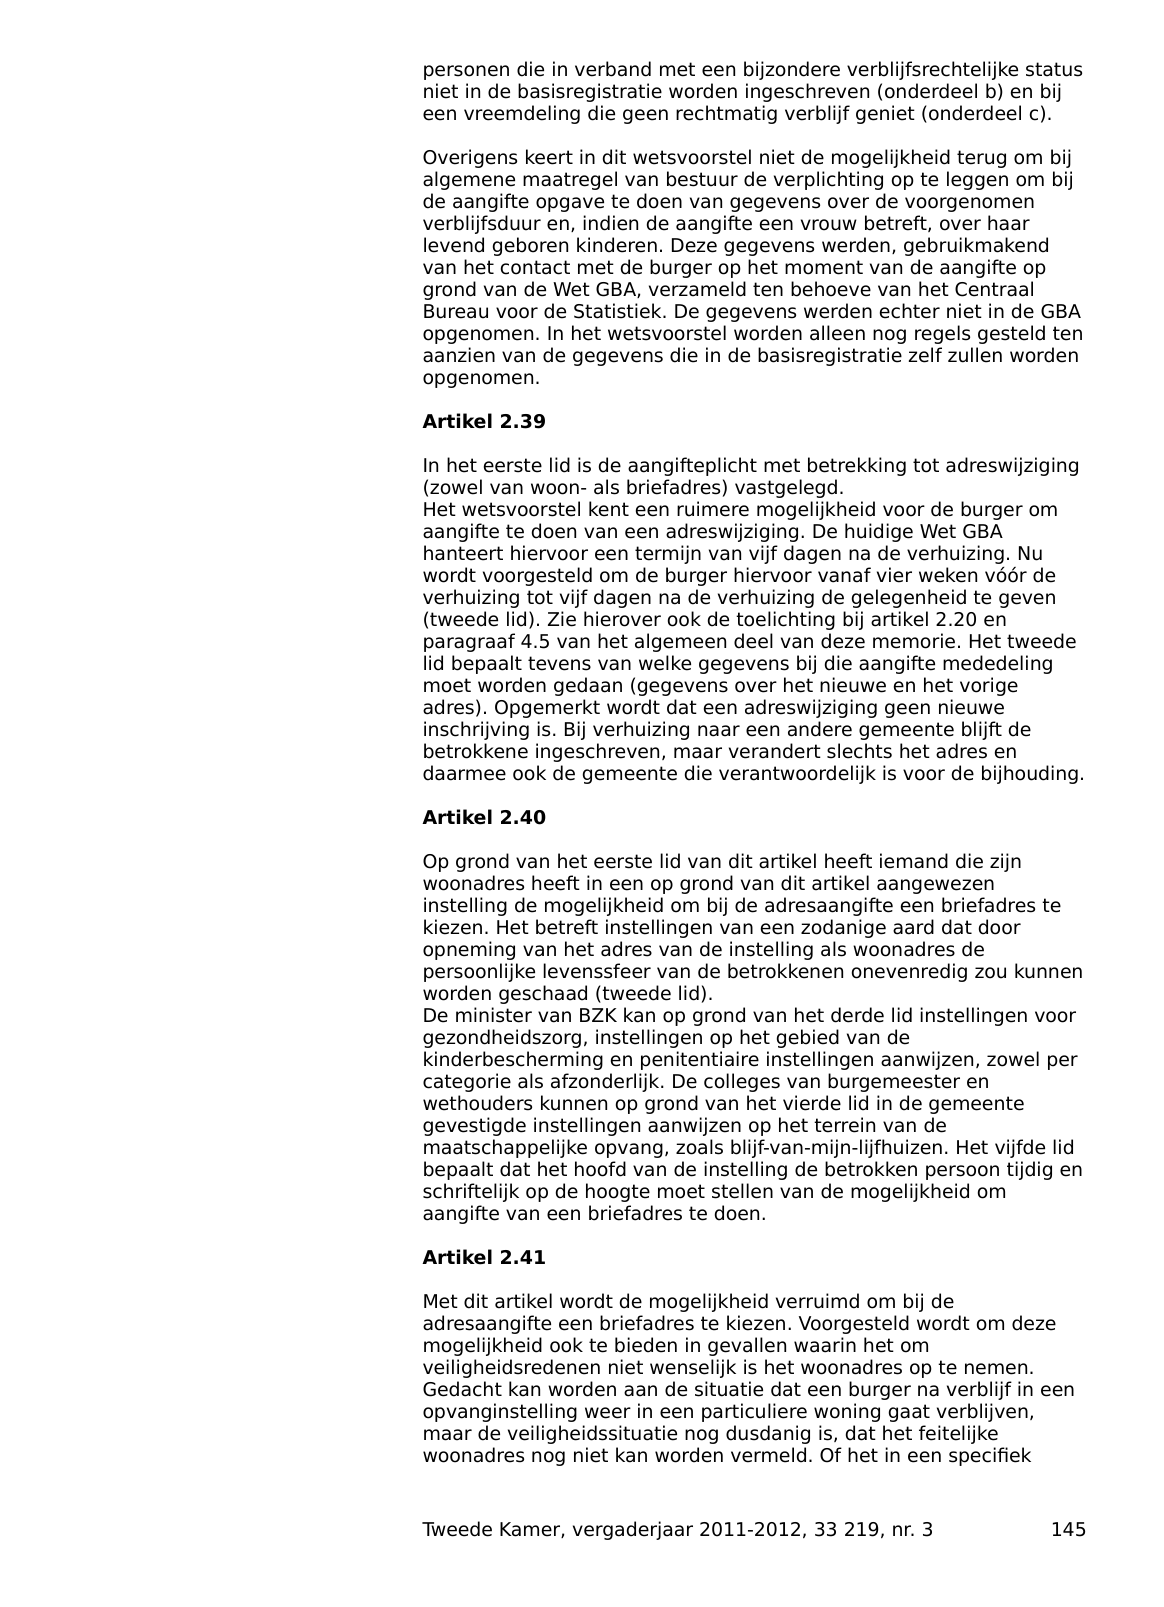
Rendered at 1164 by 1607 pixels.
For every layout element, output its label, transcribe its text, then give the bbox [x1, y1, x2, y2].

text Het wetsvoorstel kent een ruimere mogelijkheid voor de burger om aangifte te doen van een adreswijziging. De huidige Wet GBA hanteert hiervoor een termijn van vijf dagen na de verhuizing. Nu wordt voorgesteld om de burger hiervoor vanaf vier weken vóór de verhuizing tot vijf dagen na de verhuizing de gelegenheid te geven (tweede lid). Zie hierover ook de toelichting bij artikel 2.20 en paragraaf 4.5 van het algemeen deel van deze memorie. Het tweede lid bepaalt tevens van welke gegevens bij die aangifte mededeling moet worden gedaan (gegevens over het nieuwe en het vorige adres). Opgemerkt wordt dat een adreswijziging geen nieuwe inschrijving is. Bij verhuizing naar een andere gemeente blijft de betrokkene ingeschreven, maar verandert slechts het adres en daarmee ook de gemeente die verantwoordelijk is voor de bijhouding. [422, 499, 1087, 785]
text In het eerste lid is de aangifteplicht met betrekking tot adreswijziging (zowel van woon- als briefadres) vastgelegd. [422, 455, 1087, 499]
text Overigens keert in dit wetsvoorstel niet de mogelijkheid terug om bij algemene maatregel van bestuur de verplichting op te leggen om bij de aangifte opgave te doen van gegevens over de voorgenomen verblijfsduur en, indien de aangifte een vrouw betreft, over haar levend geboren kinderen. Deze gegevens werden, gebruikmakend van het contact met de burger op het moment van de aangifte op grond van de Wet GBA, verzameld ten behoeve van het Centraal Bureau voor de Statistiek. De gegevens werden echter niet in de GBA opgenomen. In het wetsvoorstel worden alleen nog regels gesteld ten aanzien van de gegevens die in de basisregistratie zelf zullen worden opgenomen. [422, 147, 1087, 389]
subtitle Artikel 2.41 [422, 1247, 1087, 1269]
text Met dit artikel wordt de mogelijkheid verruimd om bij de adresaangifte een briefadres te kiezen. Voorgesteld wordt om deze mogelijkheid ook te bieden in gevallen waarin het om veiligheidsredenen niet wenselijk is het woonadres op te nemen. Gedacht kan worden aan de situatie dat een burger na verblijf in een opvanginstelling weer in een particuliere woning gaat verblijven, maar de veiligheidssituatie nog dusdanig is, dat het feitelijke woonadres nog niet kan worden vermeld. Of het in een specifiek [422, 1291, 1087, 1467]
text Op grond van het eerste lid van dit artikel heeft iemand die zijn woonadres heeft in een op grond van dit artikel aangewezen instelling de mogelijkheid om bij de adresaangifte een briefadres te kiezen. Het betreft instellingen van een zodanige aard dat door opneming van het adres van de instelling als woonadres de persoonlijke levenssfeer van de betrokkenen onevenredig zou kunnen worden geschaad (tweede lid). [422, 851, 1087, 1005]
text personen die in verband met een bijzondere verblijfsrechtelijke status niet in de basisregistratie worden ingeschreven (onderdeel b) en bij een vreemdeling die geen rechtmatig verblijf geniet (onderdeel c). [422, 59, 1087, 125]
text De minister van BZK kan op grond van het derde lid instellingen voor gezondheidszorg, instellingen op het gebied van de kinderbescherming en penitentiaire instellingen aanwijzen, zowel per categorie als afzonderlijk. De colleges van burgemeester en wethouders kunnen op grond van het vierde lid in de gemeente gevestigde instellingen aanwijzen op het terrein van de maatschappelijke opvang, zoals blijf-van-mijn-lijfhuizen. Het vijfde lid bepaalt dat het hoofd van de instelling de betrokken persoon tijdig en schriftelijk op de hoogte moet stellen van de mogelijkheid om aangifte van een briefadres te doen. [422, 1005, 1087, 1225]
subtitle Artikel 2.40 [422, 807, 1087, 829]
subtitle Artikel 2.39 [422, 411, 1087, 433]
